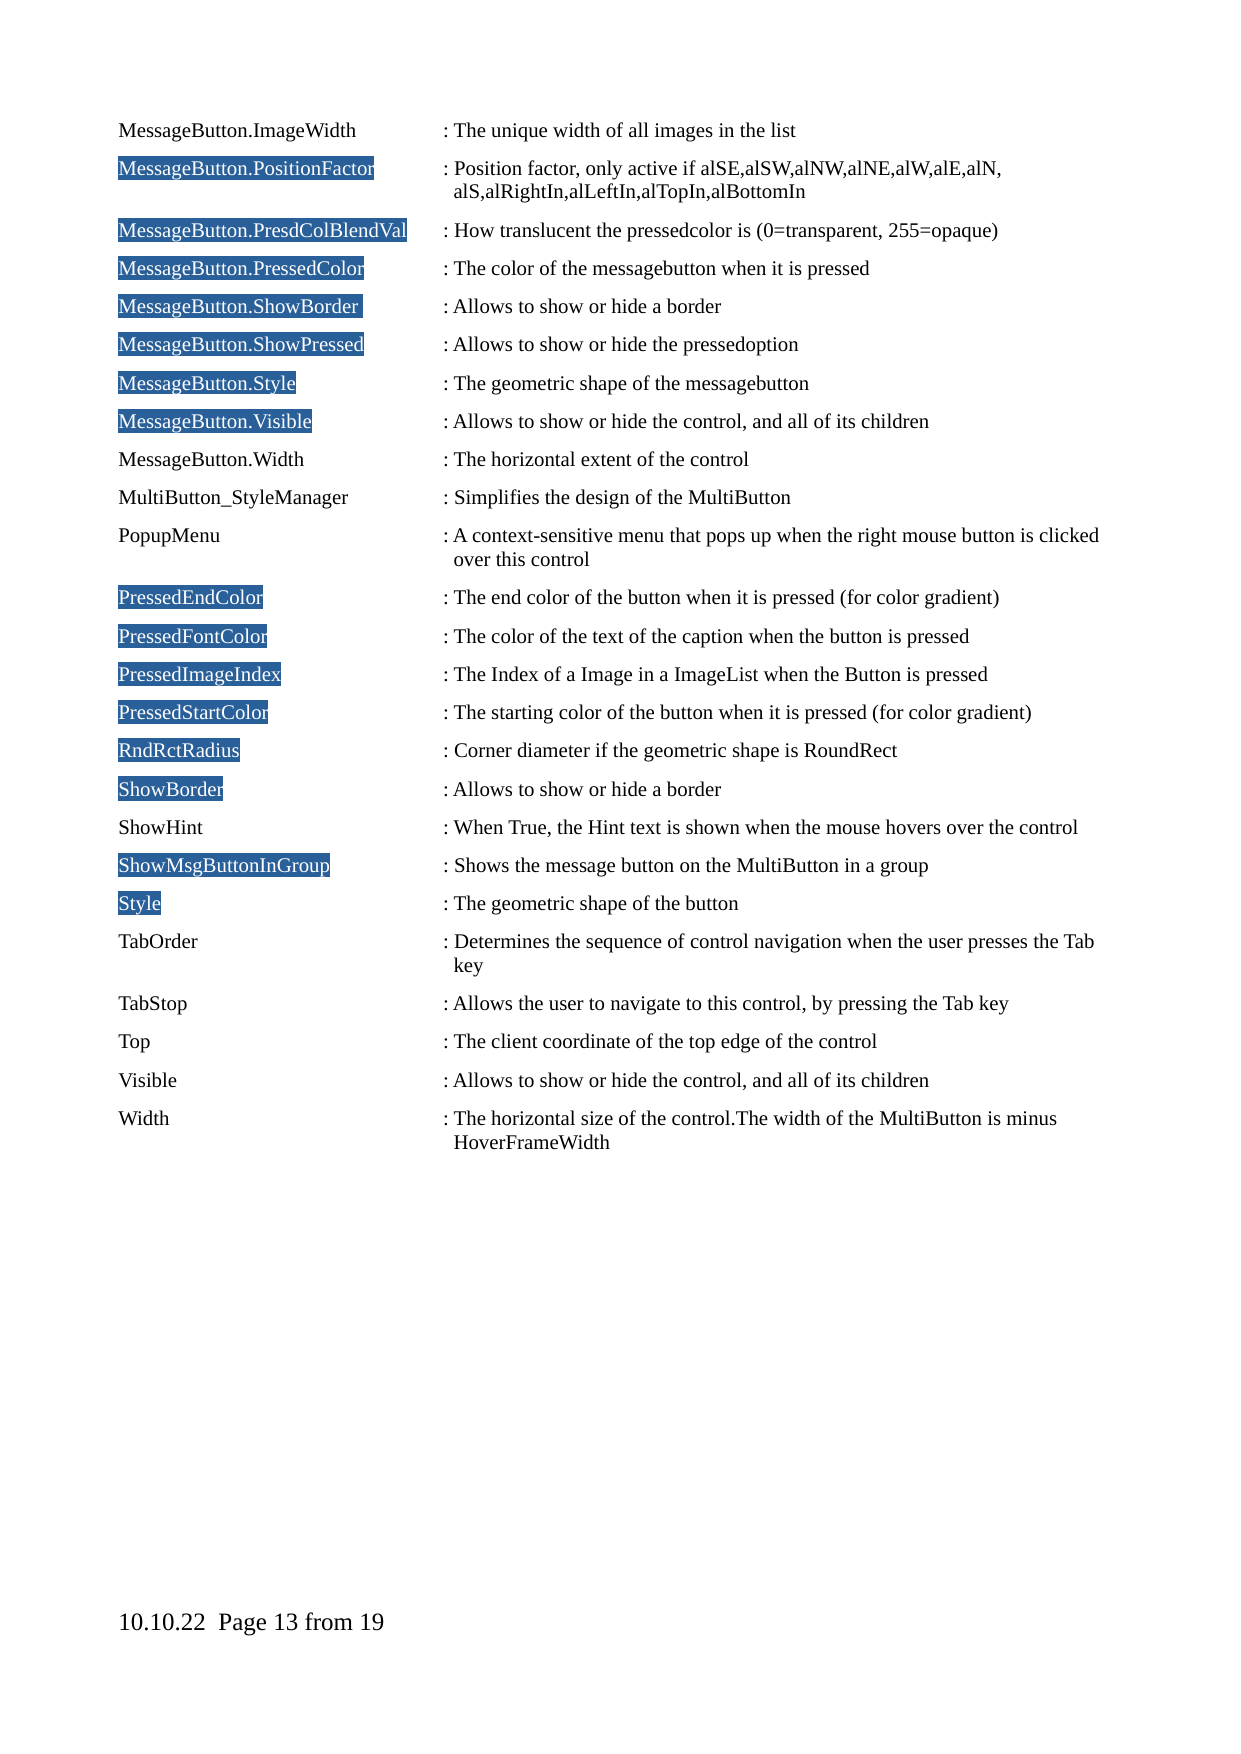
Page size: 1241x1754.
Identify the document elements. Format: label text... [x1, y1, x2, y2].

text MessageButton.PresdColBlendVal : How translucent the pressedcolor is (0=transparent, 255=opaque) [118, 218, 1122, 242]
text PressedFontColor : The color of the text of the caption when the button is pressed [118, 624, 1122, 648]
text MessageButton.Style : The geometric shape of the messagebutton [118, 371, 1122, 395]
text MessageButton.PositionFactor : Position factor, only active if alSE,alSW,alNW,alNE,alW,alE,alN, alS,alRightIn,alLeftIn,alTopIn,alBottomIn [118, 156, 1122, 204]
text ShowMsgButtonInGroup : Shows the message button on the MultiButton in a group [118, 853, 1122, 877]
text MessageButton.Width : The horizontal extent of the control [118, 448, 1122, 471]
text RndRctRadius : Corner diameter if the geometric shape is RoundRect [118, 739, 1122, 762]
text PopupMenu : A context-sensitive menu that pops up when the right mouse button is clicked over this control [118, 524, 1122, 571]
text Top : The client coordinate of the top edge of the control [118, 1030, 1122, 1054]
text Style : The geometric shape of the button [118, 892, 1122, 915]
text MessageButton.PressedColor : The color of the messagebutton when it is pressed [118, 256, 1122, 280]
text PressedStartColor : The starting color of the button when it is pressed (for color gradient) [118, 701, 1122, 724]
text ShowBorder : Allows to show or hide a border [118, 777, 1122, 801]
text ShowHint : When True, the Hint text is shown when the mouse hovers over the control [118, 815, 1122, 839]
text TabOrder : Determines the sequence of control navigation when the user presses the Tab key [118, 930, 1122, 977]
text PressedImageIndex : The Index of a Image in a ImageList when the Button is pressed [118, 662, 1122, 686]
text MultiButton_StyleManager : Simplifies the design of the MultiButton [118, 486, 1122, 509]
text MessageButton.ShowBorder : Allows to show or hide a border [118, 295, 1122, 318]
text MessageButton.Visible : Allows to show or hide the control, and all of its children [118, 409, 1122, 433]
text PressedEndColor : The end color of the button when it is pressed (for color gradient) [118, 586, 1122, 609]
text TabStop : Allows the user to navigate to this control, by pressing the Tab key [118, 992, 1122, 1016]
text Width : The horizontal size of the control.The width of the MultiButton is minus HoverFrameWidth [118, 1107, 1122, 1154]
text Visible : Allows to show or hide the control, and all of its children [118, 1068, 1122, 1092]
text MessageButton.ShowPressed : Allows to show or hide the pressedoption [118, 333, 1122, 357]
text MessageButton.ImageWidth : The unique width of all images in the list [118, 118, 1122, 142]
